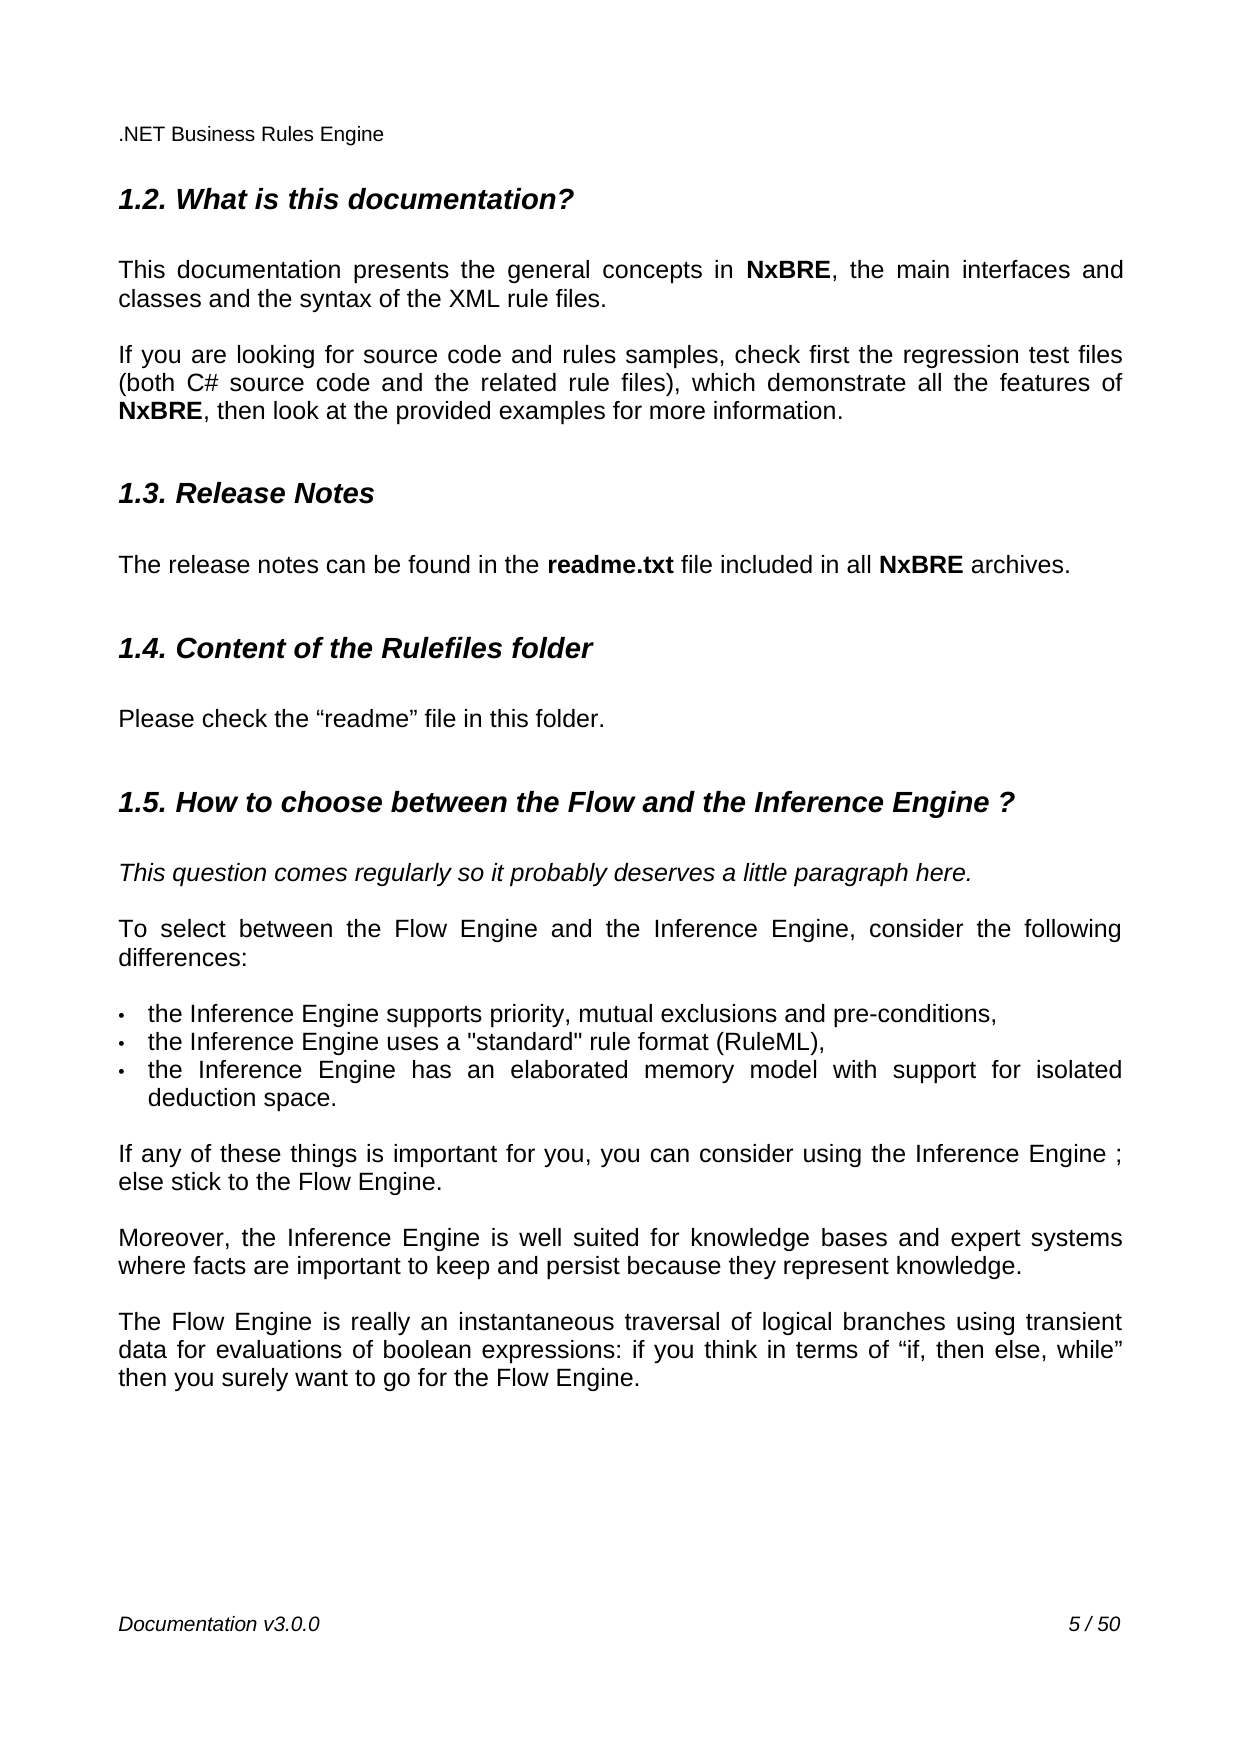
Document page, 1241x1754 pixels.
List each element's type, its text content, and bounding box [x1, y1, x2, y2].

subtitle How to choose between the Flow and the Inference Engine ? [118, 786, 1124, 819]
text If any of these things is important for you, you can consider using the Inference Engine ; else stick to the Flow Engine. [118, 1139, 1124, 1195]
subtitle Release Notes [118, 477, 1124, 510]
text If you are looking for source code and rules samples, check first the regression test files (both C# source code and the related rule files), which demonstrate all the features of NxBRE, then look at the provided examples for more information. [118, 340, 1124, 424]
text To select between the Flow Engine and the Inference Engine, consider the following differences: [118, 915, 1124, 999]
text This documentation presents the general concepts in NxBRE, the main interfaces and classes and the syntax of the XML rule files. [118, 256, 1124, 312]
subtitle Content of the Rulefiles folder [118, 632, 1124, 664]
subtitle What is this documentation? [118, 183, 1124, 216]
text This question comes regularly so it probably deserves a little paragraph here. [118, 859, 1124, 887]
text Please check the “readme” file in this folder. [118, 705, 1124, 733]
text The Flow Engine is really an instantaneous traversal of logical branches using transient data for evaluations of boolean expressions: if you think in terms of “if, then else, while” then you surely want to go for the Flow Engine. [118, 1307, 1124, 1392]
text Moreover, the Inference Engine is well suited for knowledge bases and expert systems where facts are important to keep and persist because they represent knowledge. [118, 1223, 1124, 1279]
text The release notes can be found in the readme.txt file included in all NxBRE archives. [118, 551, 1124, 579]
list the Inference Engine uses a "standard" rule format (RuleML), [118, 1027, 1124, 1055]
list the Inference Engine has an elaborated memory model with support for isolated deduction space. [118, 1055, 1124, 1111]
list the Inference Engine supports priority, mutual exclusions and pre-conditions, [118, 999, 1124, 1027]
